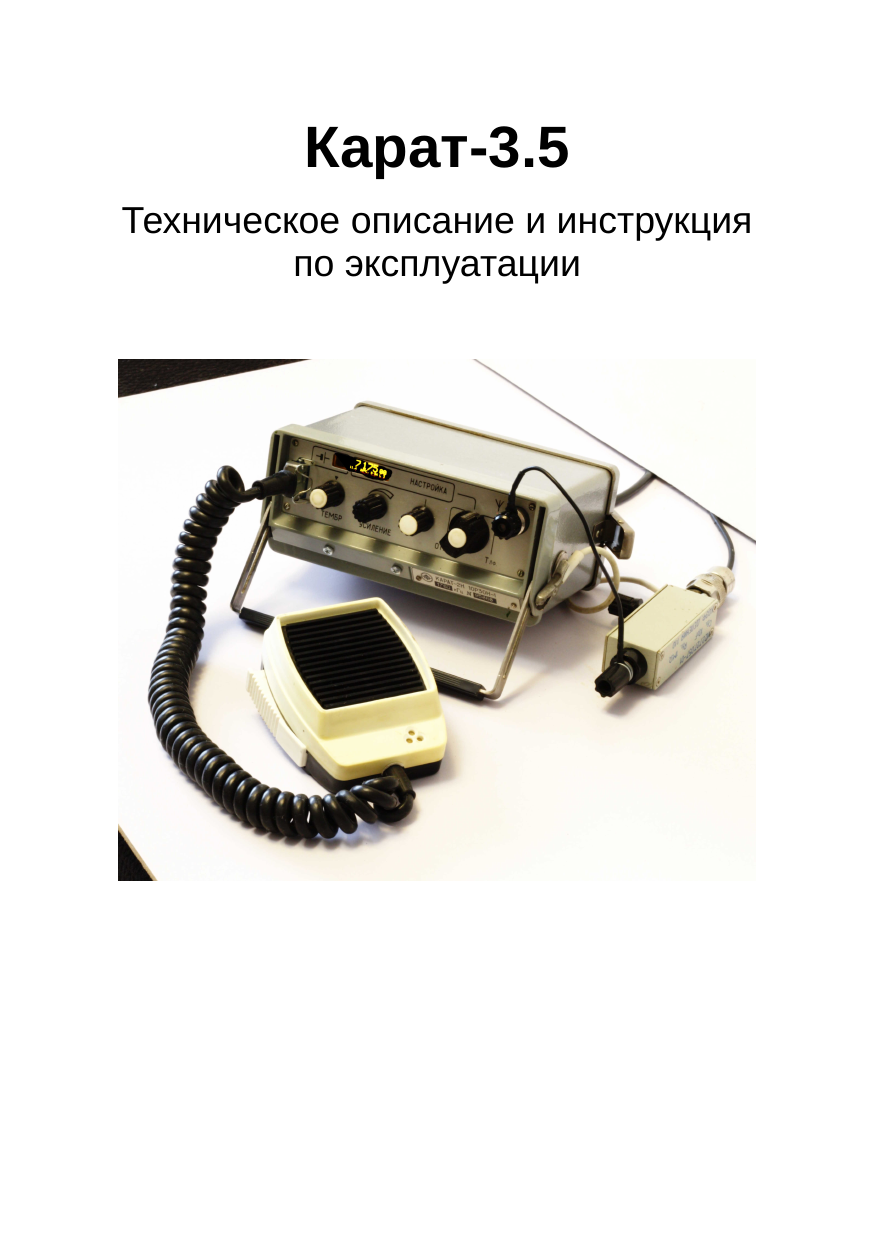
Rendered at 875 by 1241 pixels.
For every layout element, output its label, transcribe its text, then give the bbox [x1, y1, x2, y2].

picture [118, 359, 756, 881]
subtitle Техническое описание и инструкция по эксплуатации [118, 198, 756, 284]
title Карат-3.5 [118, 112, 756, 179]
